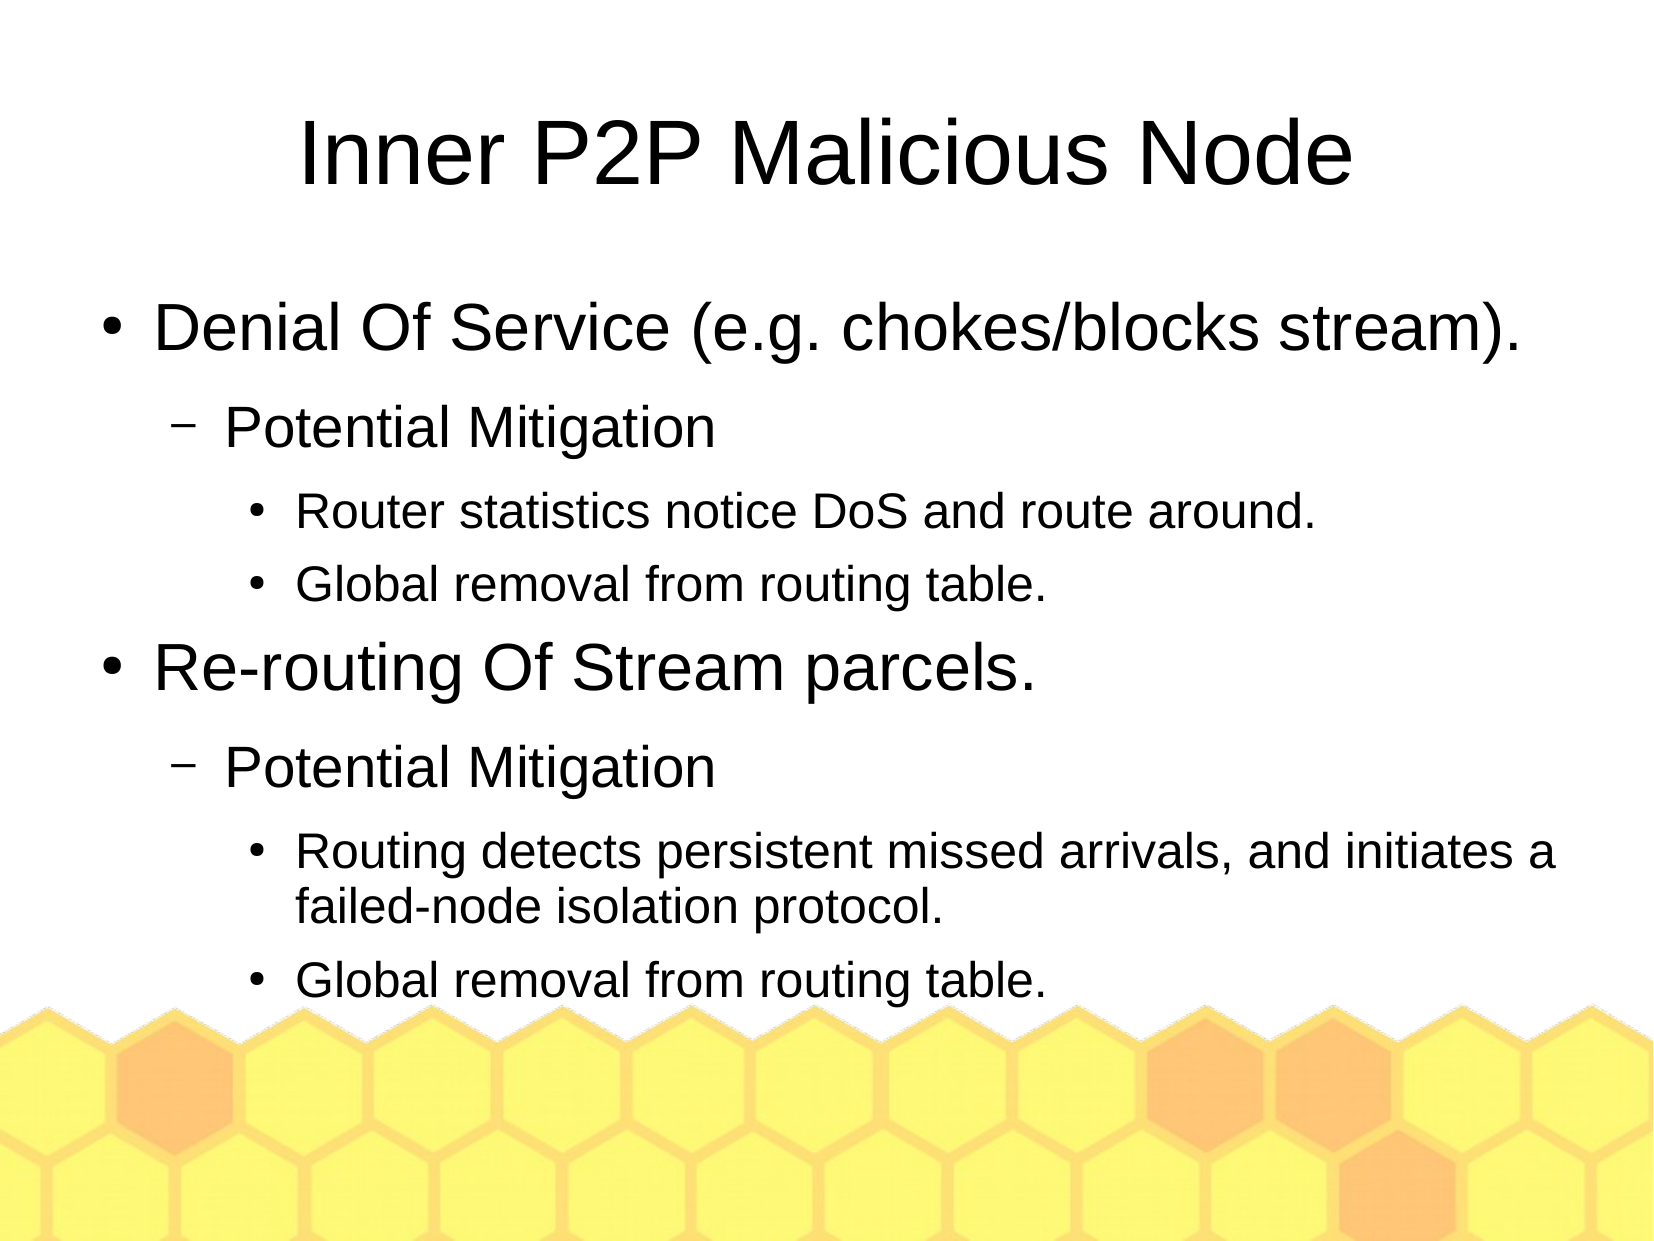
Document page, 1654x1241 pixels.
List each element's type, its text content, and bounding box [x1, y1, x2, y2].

picture [0, 1001, 1654, 1241]
title Inner P2P Malicious Node [82, 49, 1571, 257]
list Denial Of Service (e.g. chokes/blocks stream). Potential Mitigation Router statistics notice DoS and route around. Global removal from routing table. Re-routing Of Stream parcels. Potential Mitigation Routing detects persistent missed arrivals, and initiates a failed-node isolation protocol. Global removal from routing table. [82, 290, 1571, 1010]
